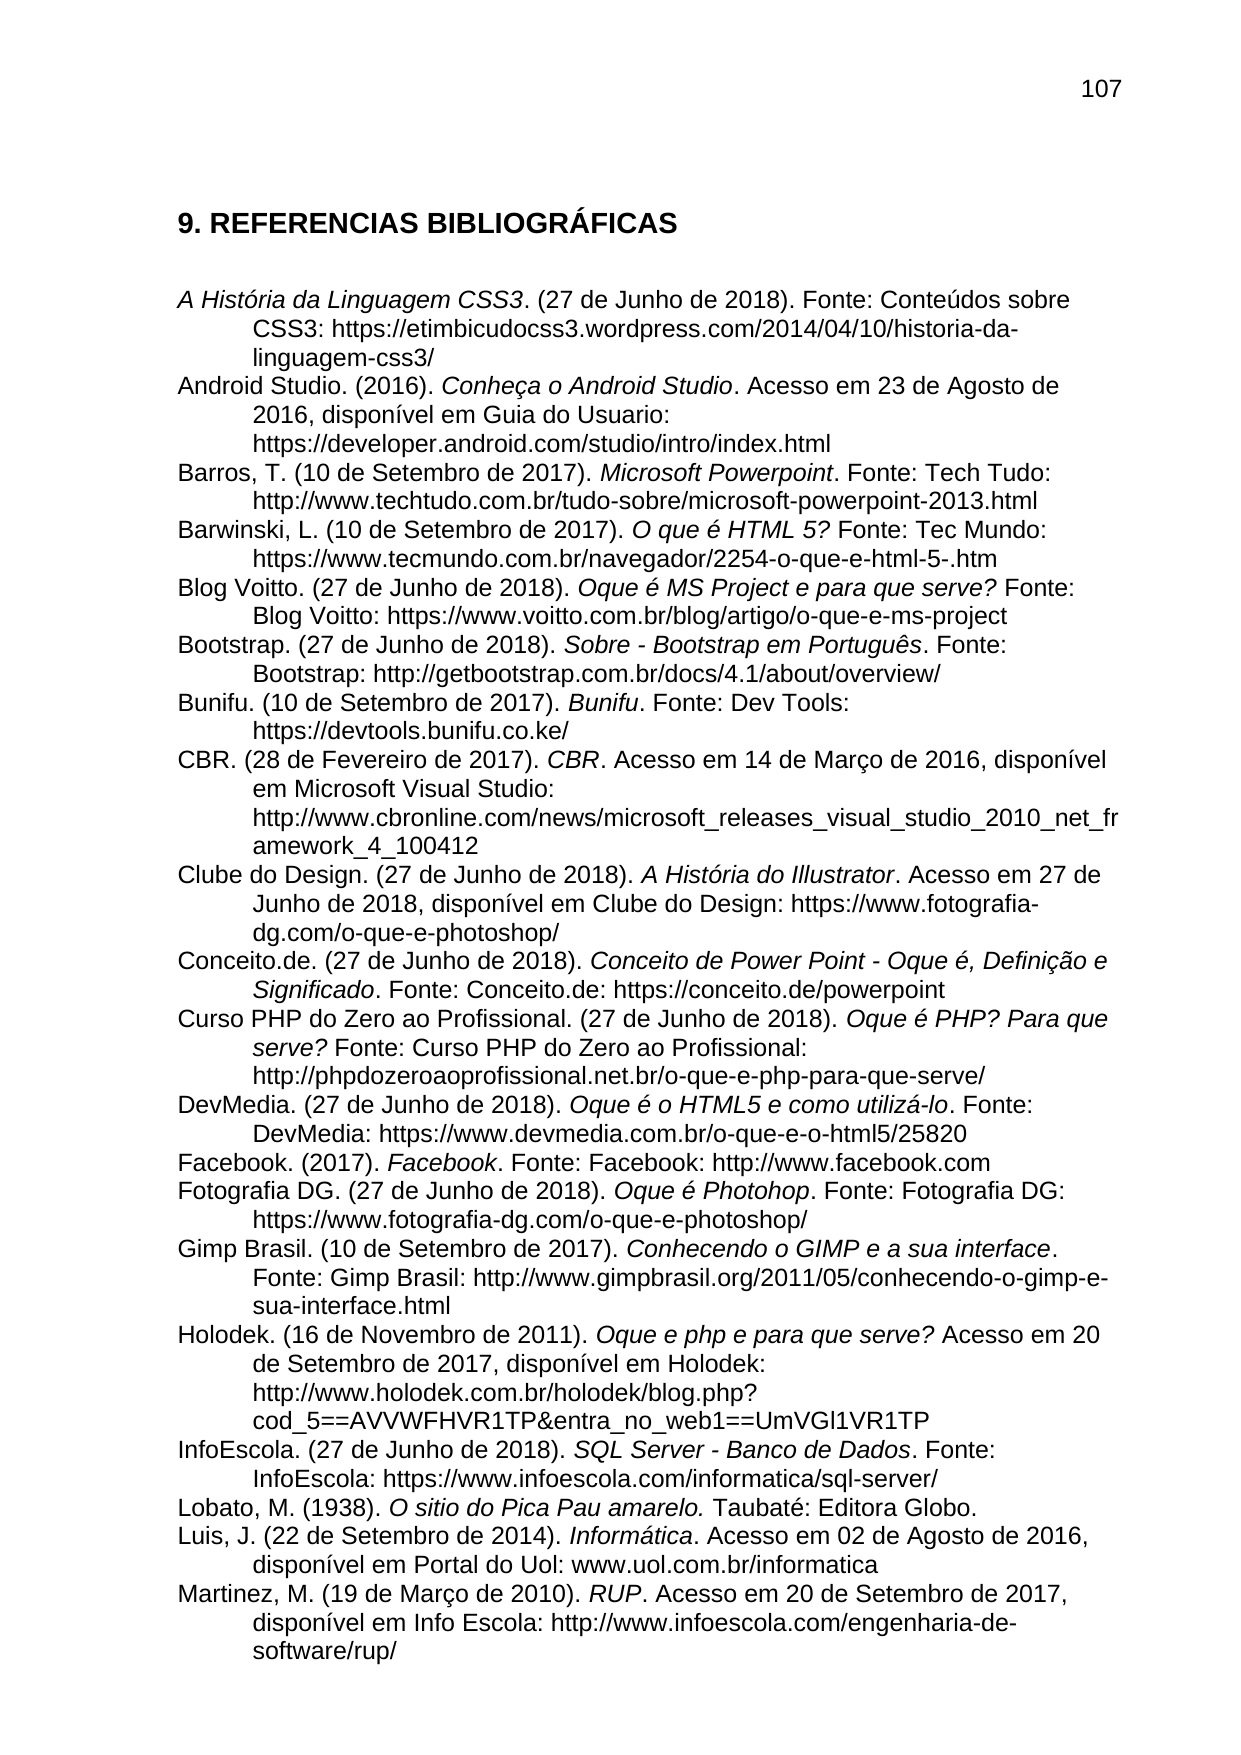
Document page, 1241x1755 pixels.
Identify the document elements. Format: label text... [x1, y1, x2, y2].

text Martinez, M. (19 de Março de 2010). RUP. Acesso em 20 de Setembro de 2017, disponível em Info Escola: http://www.infoescola.com/engenharia-de-software/rup/ [177, 1579, 1122, 1665]
text Facebook. (2017). Facebook. Fonte: Facebook: http://www.facebook.com [177, 1147, 1122, 1176]
text Curso PHP do Zero ao Profissional. (27 de Junho de 2018). Oque é PHP? Para que serve? Fonte: Curso PHP do Zero ao Profissional: http://phpdozeroaoprofissional.net.br/o-que-e-php-para-que-serve/ [177, 1004, 1122, 1090]
text Bunifu. (10 de Setembro de 2017). Bunifu. Fonte: Dev Tools: https://devtools.bunifu.co.ke/ [177, 687, 1122, 745]
text Blog Voitto. (27 de Junho de 2018). Oque é MS Project e para que serve? Fonte: Blog Voitto: https://www.voitto.com.br/blog/artigo/o-que-e-ms-project [177, 572, 1122, 630]
text Barros, T. (10 de Setembro de 2017). Microsoft Powerpoint. Fonte: Tech Tudo: http://www.techtudo.com.br/tudo-sobre/microsoft-powerpoint-2013.html [177, 457, 1122, 515]
text DevMedia. (27 de Junho de 2018). Oque é o HTML5 e como utilizá-lo. Fonte: DevMedia: https://www.devmedia.com.br/o-que-e-o-html5/25820 [177, 1090, 1122, 1147]
text InfoEscola. (27 de Junho de 2018). SQL Server - Banco de Dados. Fonte: InfoEscola: https://www.infoescola.com/informatica/sql-server/ [177, 1435, 1122, 1492]
text Android Studio. (2016). Conheça o Android Studio. Acesso em 23 de Agosto de 2016, disponível em Guia do Usuario: https://developer.android.com/studio/intro/index.html [177, 371, 1122, 457]
text Clube do Design. (27 de Junho de 2018). A História do Illustrator. Acesso em 27 de Junho de 2018, disponível em Clube do Design: https://www.fotografia-dg.com/o-que-e-photoshop/ [177, 860, 1122, 946]
text Barwinski, L. (10 de Setembro de 2017). O que é HTML 5? Fonte: Tec Mundo: https://www.tecmundo.com.br/navegador/2254-o-que-e-html-5-.htm [177, 515, 1122, 572]
text Luis, J. (22 de Setembro de 2014). Informática. Acesso em 02 de Agosto de 2016, disponível em Portal do Uol: www.uol.com.br/informatica [177, 1521, 1122, 1579]
subtitle 9. REFERENCIAS BIBLIOGRÁFICAS [177, 206, 1122, 239]
text Bootstrap. (27 de Junho de 2018). Sobre - Bootstrap em Português. Fonte: Bootstrap: http://getbootstrap.com.br/docs/4.1/about/overview/ [177, 630, 1122, 687]
text A História da Linguagem CSS3. (27 de Junho de 2018). Fonte: Conteúdos sobre CSS3: https://etimbicudocss3.wordpress.com/2014/04/10/historia-da-linguagem-css3/ [177, 285, 1122, 371]
text CBR. (28 de Fevereiro de 2017). CBR. Acesso em 14 de Março de 2016, disponível em Microsoft Visual Studio: http://www.cbronline.com/news/microsoft_releases_visual_studio_2010_net_framework_4_100412 [177, 745, 1122, 860]
text Lobato, M. (1938). O sitio do Pica Pau amarelo. Taubaté: Editora Globo. [177, 1492, 1122, 1521]
text Gimp Brasil. (10 de Setembro de 2017). Conhecendo o GIMP e a sua interface. Fonte: Gimp Brasil: http://www.gimpbrasil.org/2011/05/conhecendo-o-gimp-e-sua-interface.html [177, 1234, 1122, 1320]
text Fotografia DG. (27 de Junho de 2018). Oque é Photohop. Fonte: Fotografia DG: https://www.fotografia-dg.com/o-que-e-photoshop/ [177, 1176, 1122, 1234]
text Holodek. (16 de Novembro de 2011). Oque e php e para que serve? Acesso em 20 de Setembro de 2017, disponível em Holodek: http://www.holodek.com.br/holodek/blog.php?cod_5==AVVWFHVR1TP&entra_no_web1==UmVGl1VR1TP [177, 1320, 1122, 1435]
text Conceito.de. (27 de Junho de 2018). Conceito de Power Point - Oque é, Definição e Significado. Fonte: Conceito.de: https://conceito.de/powerpoint [177, 946, 1122, 1004]
